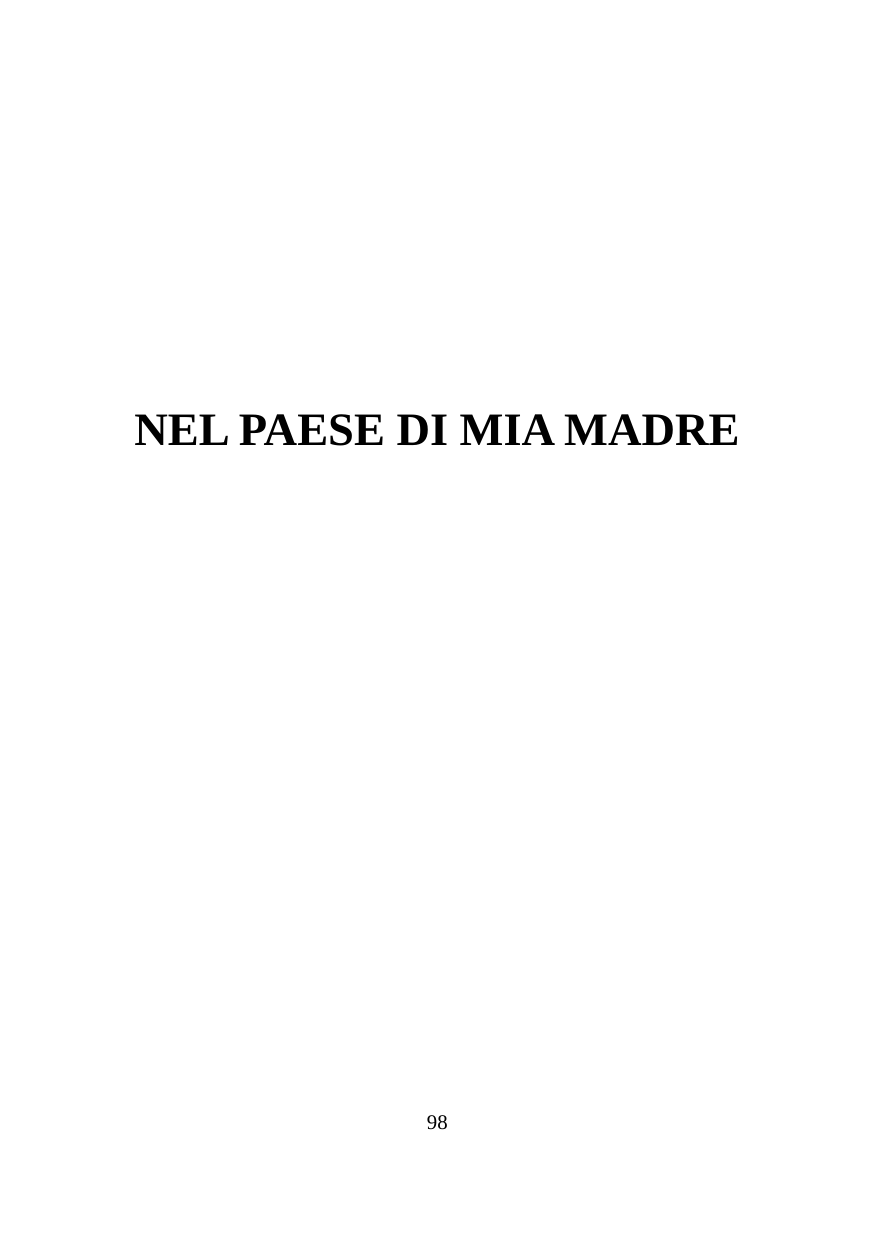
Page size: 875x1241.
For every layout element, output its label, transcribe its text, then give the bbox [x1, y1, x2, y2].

subtitle NEL PAESE DI MIA MADRE [106, 402, 768, 455]
